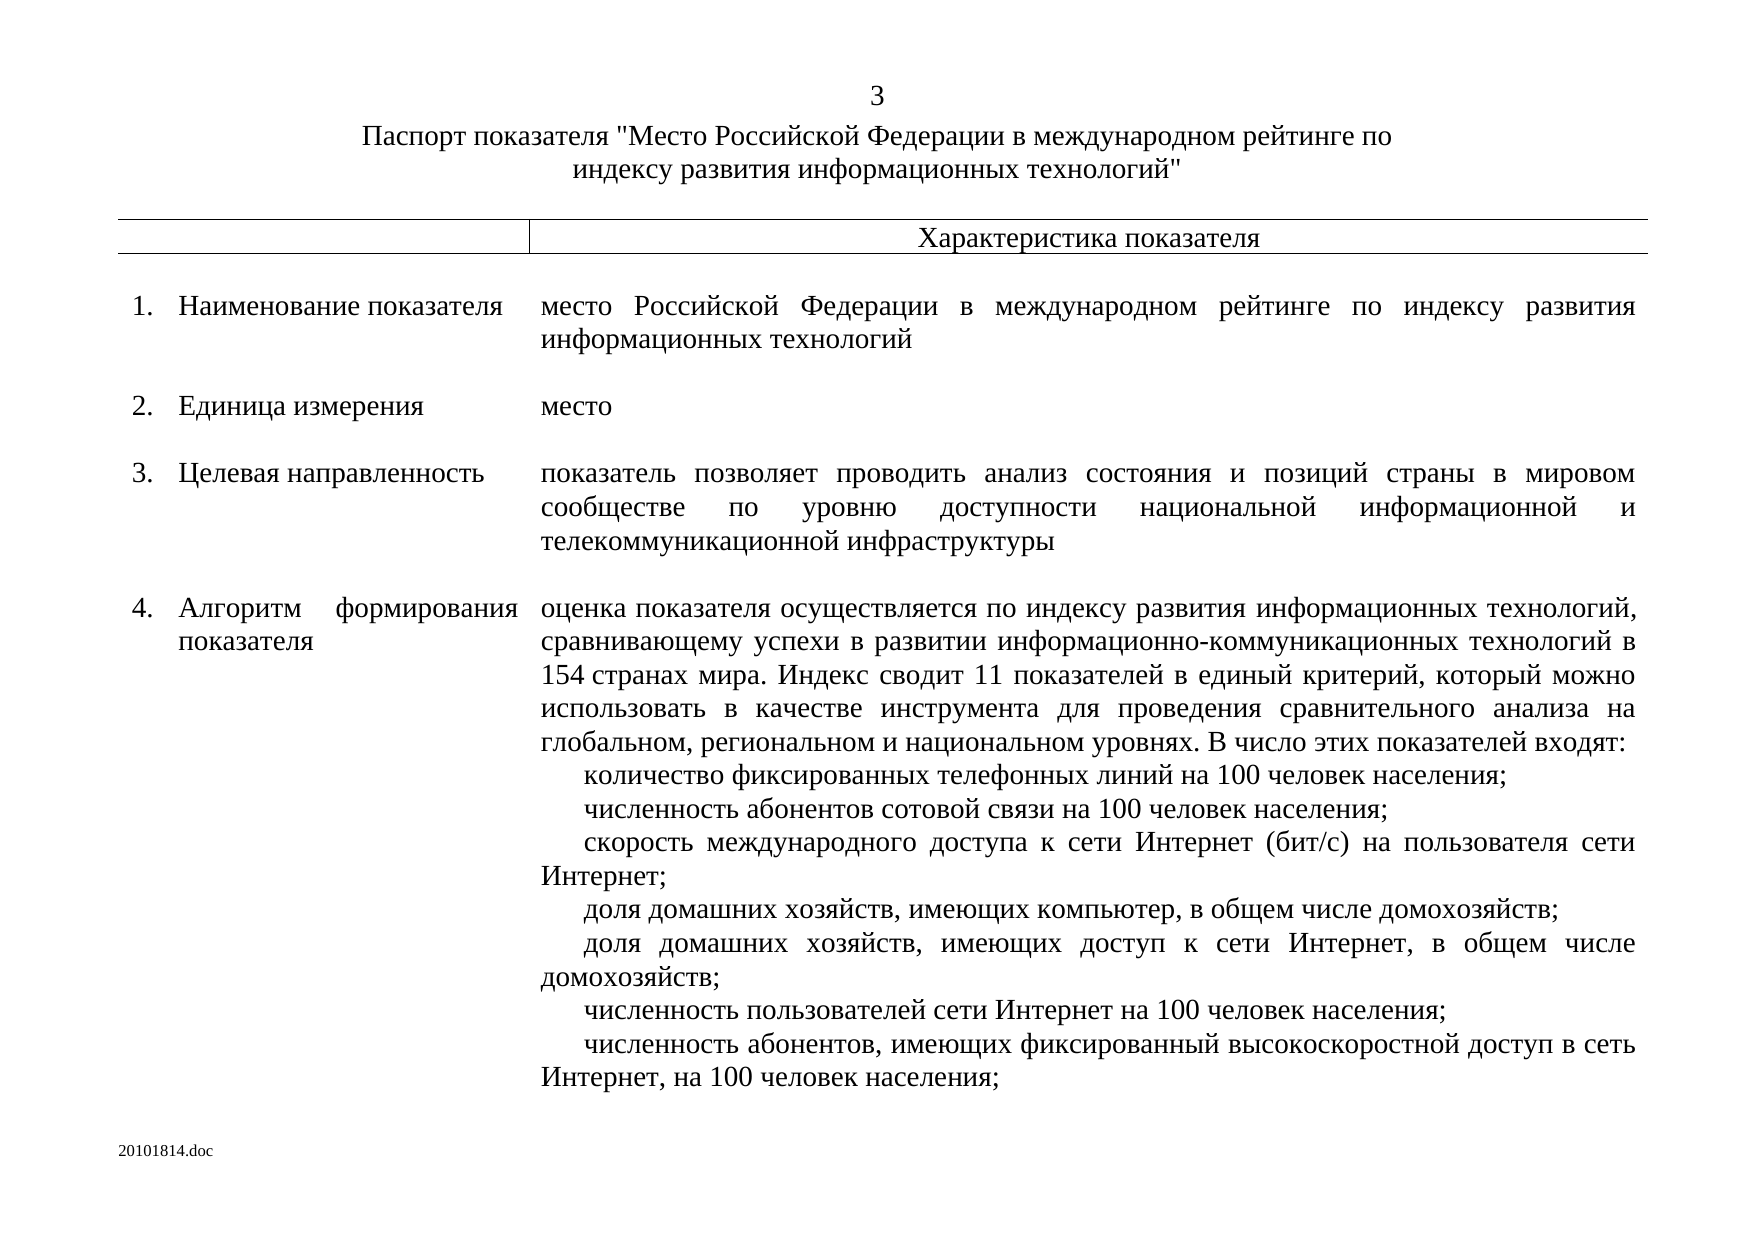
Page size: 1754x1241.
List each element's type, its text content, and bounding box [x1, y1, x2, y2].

table_cell [118, 892, 167, 1093]
table_cell 2. [118, 389, 167, 456]
table_cell [167, 254, 529, 288]
table_cell 4. [118, 590, 167, 892]
table_cell показатель позволяет проводить анализ состояния и позиций страны в мировом сообществе по уровню доступности национальной информационной и телекоммуникационной инфраструктуры [529, 456, 1648, 590]
table_cell Целевая направленность [167, 456, 529, 590]
table_cell место [529, 389, 1648, 456]
table_cell [529, 254, 1648, 288]
table_header Характеристика показателя [530, 220, 1648, 253]
table_header [118, 220, 529, 253]
table_cell Единица измерения [167, 389, 529, 456]
table_cell оценка показателя осуществляется по индексу развития информационных технологий, сравнивающему успехи в развитии информационно-коммуникационных технологий в 154 странах мира. Индекс сводит 11 показателей в единый критерий, который можно использовать в качестве инструмента для проведения сравнительного анализа на глобальном, региональном и национальном уровнях. В число этих показателей входят: количество фиксированных телефонных линий на 100 человек населения; численность абонентов сотовой связи на 100 человек населения; скорость международного доступа к сети Интернет (бит/с) на пользователя сети Интернет; [529, 590, 1648, 892]
table_cell 3. [118, 456, 167, 590]
table_cell 1. [118, 288, 167, 388]
table_cell [118, 254, 167, 288]
table_cell Алгоритм формирования показателя [167, 590, 529, 892]
table_cell доля домашних хозяйств, имеющих компьютер, в общем числе домохозяйств; доля домашних хозяйств, имеющих доступ к сети Интернет, в общем числе домохозяйств; численность пользователей сети Интернет на 100 человек населения; численность абонентов, имеющих фиксированный высокоскоростной доступ в сеть Интернет, на 100 человек населения; [529, 892, 1648, 1093]
text Паспорт показателя "Место Российской Федерации в международном рейтинге по индексу развития информационных технологий" [118, 118, 1636, 185]
table_cell место Российской Федерации в международном рейтинге по индексу развития информационных технологий [529, 288, 1648, 388]
table_cell [167, 892, 529, 1093]
table_cell Наименование показателя [167, 288, 529, 388]
